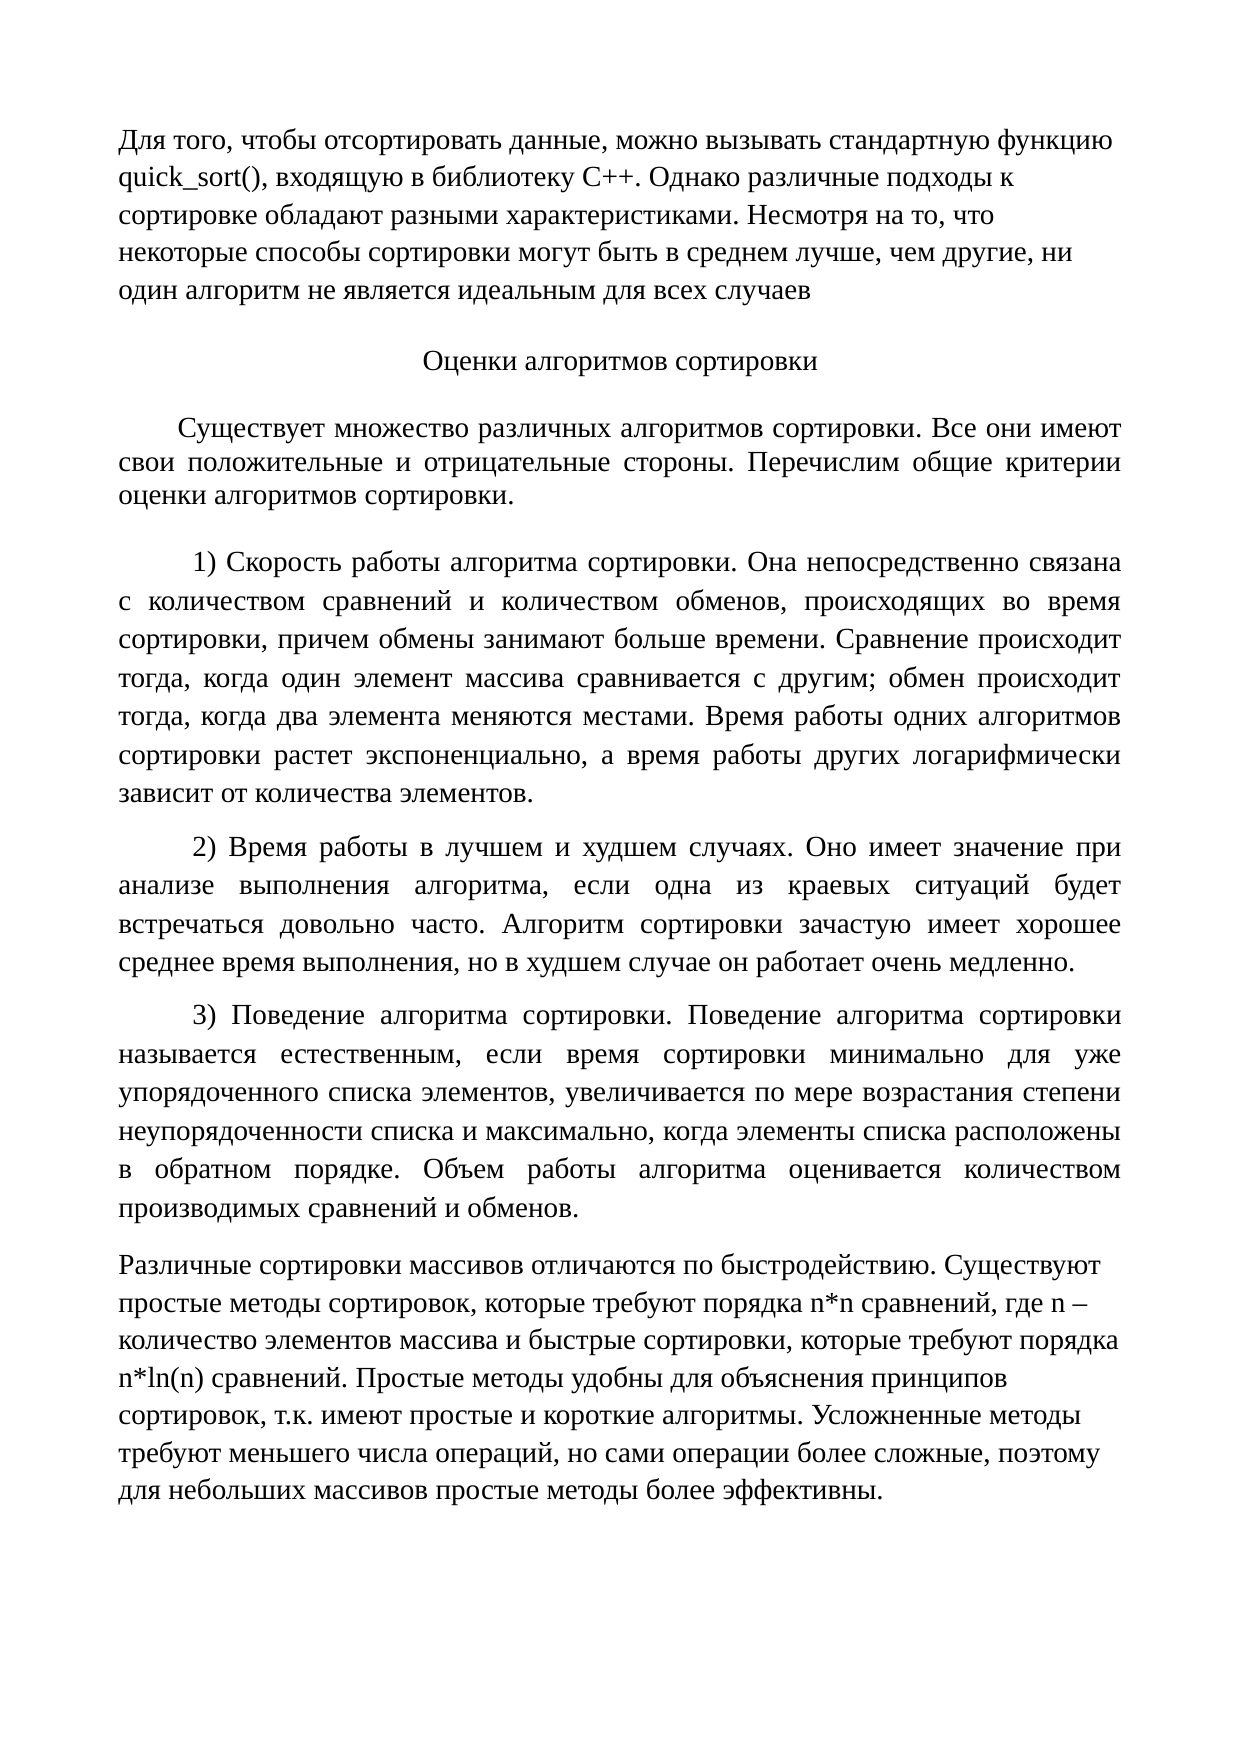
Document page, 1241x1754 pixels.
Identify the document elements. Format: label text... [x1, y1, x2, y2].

text 3) Поведение алгоритма сортировки. Поведение алгоритма сортировки называется естественным, если время сортировки минимально для уже упорядоченного списка элементов, увеличивается по мере возрастания степени неупорядоченности списка и максимально, когда элементы списка расположены в обратном порядке. Объем работы алгоритма оценивается количеством производимых сравнений и обменов. [118, 997, 1122, 1224]
text 2) Время работы в лучшем и худшем случаях. Оно имеет значение при анализе выполнения алгоритма, если одна из краевых ситуаций будет встречаться довольно часто. Алгоритм сортировки зачастую имеет хорошее среднее время выполнения, но в худшем случае он работает очень медленно. [118, 829, 1122, 978]
text 1) Скорость работы алгоритма сортировки. Она непосредственно связана с количеством сравнений и количеством обменов, происходящих во время сортировки, причем обмены занимают больше времени. Сравнение происходит тогда, когда один элемент массива сравнивается с другим; обмен происходит тогда, когда два элемента меняются местами. Время работы одних алгоритмов сортировки растет экспоненциально, а время работы других логарифмически зависит от количества элементов. [118, 544, 1122, 809]
text Оценки алгоритмов сортировки [118, 343, 1122, 377]
text Существует множество различных алгоритмов сортировки. Все они имеют свои положительные и отрицательные стороны. Перечислим общие критерии оценки алгоритмов сортировки. [118, 410, 1122, 511]
text Для того, чтобы отсортировать данные, можно вызывать стандартную функцию quick_sort(), входящую в библиотеку С++. Однако различные подходы к сортировке обладают разными характеристиками. Несмотря на то, что некоторые способы сортировки могут быть в среднем лучше, чем другие, ни один алгоритм не является идеальным для всех случаев [118, 118, 1122, 306]
text Различные сортировки массивов отличаются по быстродействию. Существуют простые методы сортировок, которые требуют порядка n*n сравнений, где n – количество элементов массива и быстрые сортировки, которые требуют порядка n*ln(n) сравнений. Простые методы удобны для объяснения принципов сортировок, т.к. имеют простые и короткие алгоритмы. Усложненные методы требуют меньшего числа операций, но сами операции более сложные, поэтому для небольших массивов простые методы более эффективны. [118, 1243, 1122, 1506]
